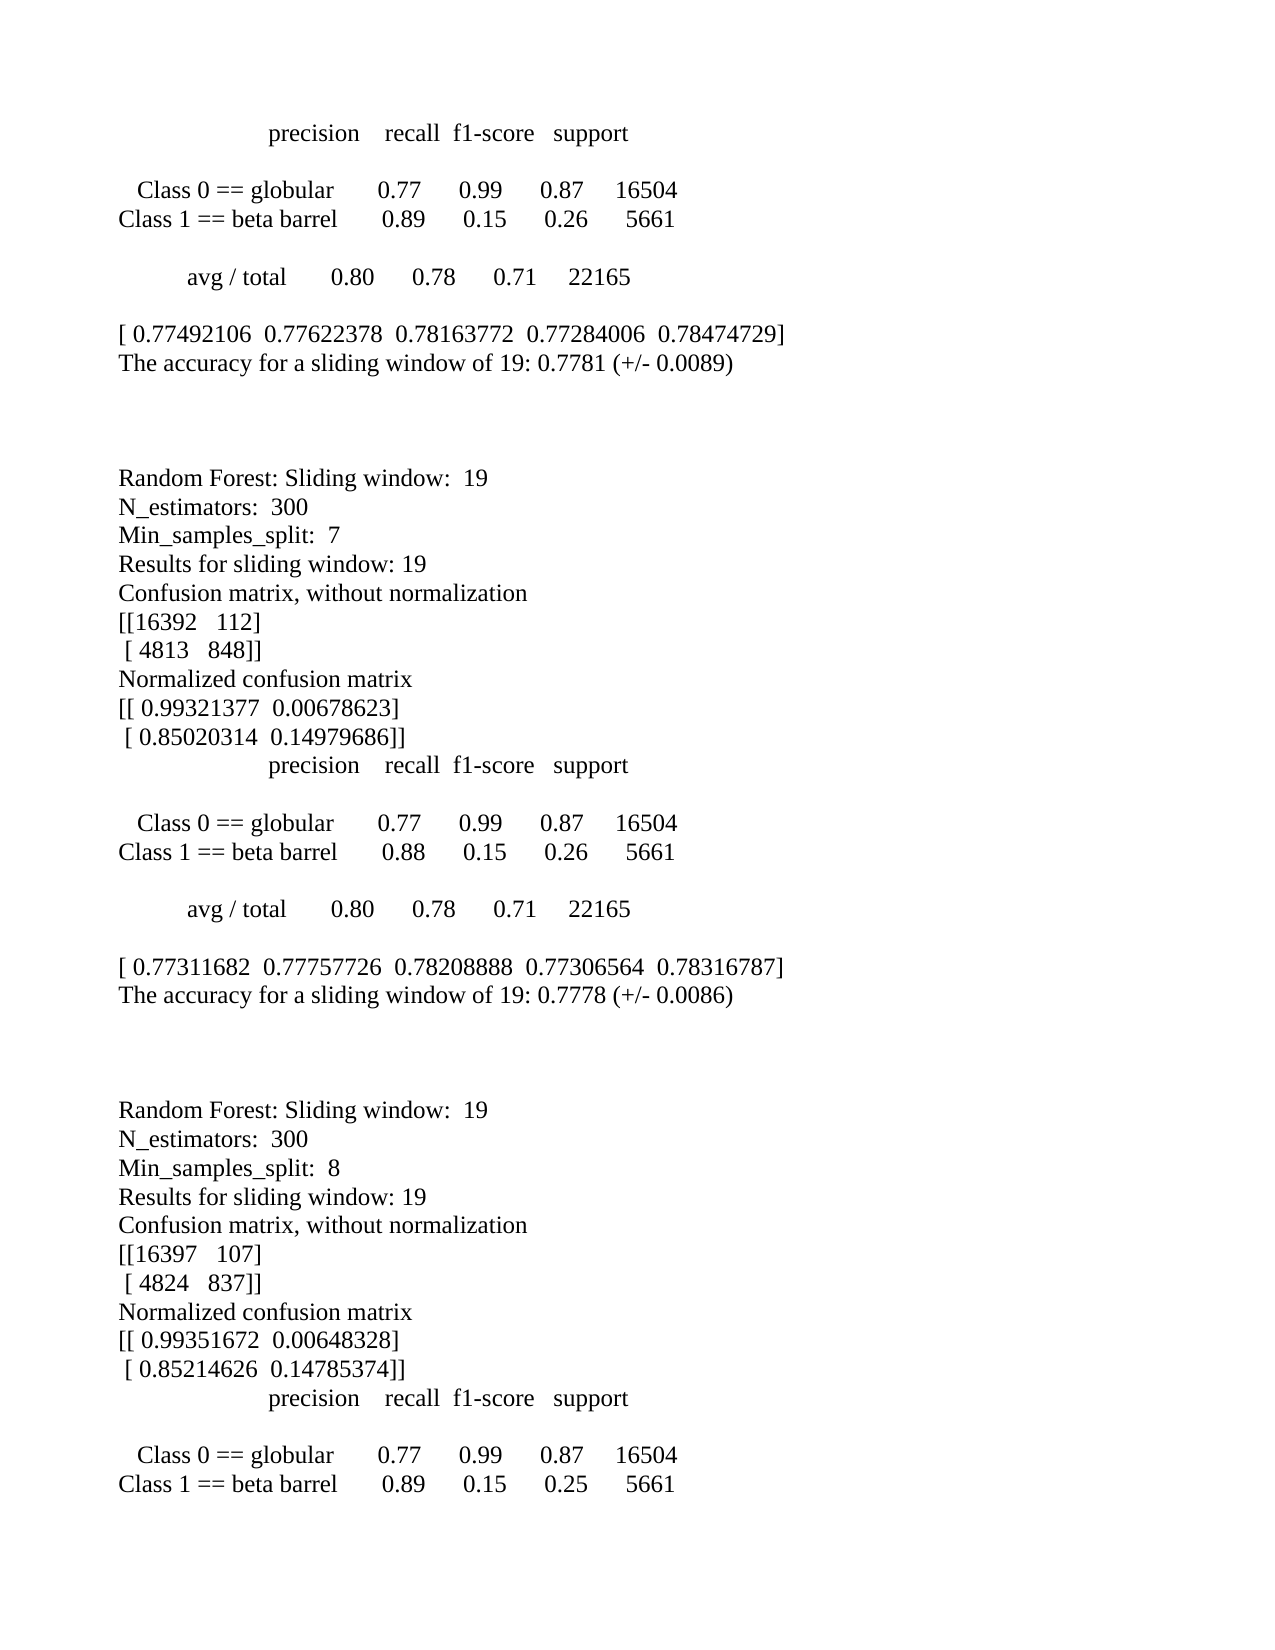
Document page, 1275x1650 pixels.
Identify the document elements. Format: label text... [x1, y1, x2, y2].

text [ 0.77311682 0.77757726 0.78208888 0.77306564 0.78316787] [118, 952, 1157, 981]
text N_estimators: 300 [118, 1124, 1157, 1153]
text Random Forest: Sliding window: 19 [118, 463, 1157, 492]
text Normalized confusion matrix [118, 1297, 1157, 1326]
text [ 0.85020314 0.14979686]] [118, 722, 1157, 751]
text Class 1 == beta barrel 0.89 0.15 0.26 5661 [118, 204, 1157, 233]
text The accuracy for a sliding window of 19: 0.7778 (+/- 0.0086) [118, 981, 1157, 1009]
text [[16392 112] [118, 607, 1157, 636]
text precision recall f1-score support [118, 751, 1157, 779]
text Confusion matrix, without normalization [118, 1211, 1157, 1239]
text [ 4813 848]] [118, 636, 1157, 664]
text [[ 0.99351672 0.00648328] [118, 1326, 1157, 1354]
text Class 0 == globular 0.77 0.99 0.87 16504 [118, 1441, 1157, 1469]
text Min_samples_split: 7 [118, 521, 1157, 549]
text N_estimators: 300 [118, 492, 1157, 521]
text Class 1 == beta barrel 0.88 0.15 0.26 5661 [118, 837, 1157, 866]
text avg / total 0.80 0.78 0.71 22165 [118, 262, 1157, 291]
text Results for sliding window: 19 [118, 549, 1157, 578]
text Min_samples_split: 8 [118, 1153, 1157, 1182]
text Class 0 == globular 0.77 0.99 0.87 16504 [118, 808, 1157, 837]
text Normalized confusion matrix [118, 664, 1157, 693]
text precision recall f1-score support [118, 118, 1157, 147]
text [[ 0.99321377 0.00678623] [118, 693, 1157, 722]
text precision recall f1-score support [118, 1383, 1157, 1412]
text [ 0.85214626 0.14785374]] [118, 1354, 1157, 1383]
text [[16397 107] [118, 1239, 1157, 1268]
text Class 1 == beta barrel 0.89 0.15 0.25 5661 [118, 1469, 1157, 1498]
text Results for sliding window: 19 [118, 1182, 1157, 1211]
text [ 4824 837]] [118, 1268, 1157, 1297]
text Class 0 == globular 0.77 0.99 0.87 16504 [118, 176, 1157, 204]
text The accuracy for a sliding window of 19: 0.7781 (+/- 0.0089) [118, 348, 1157, 377]
text Confusion matrix, without normalization [118, 578, 1157, 607]
text [ 0.77492106 0.77622378 0.78163772 0.77284006 0.78474729] [118, 319, 1157, 348]
text avg / total 0.80 0.78 0.71 22165 [118, 894, 1157, 923]
text Random Forest: Sliding window: 19 [118, 1096, 1157, 1124]
